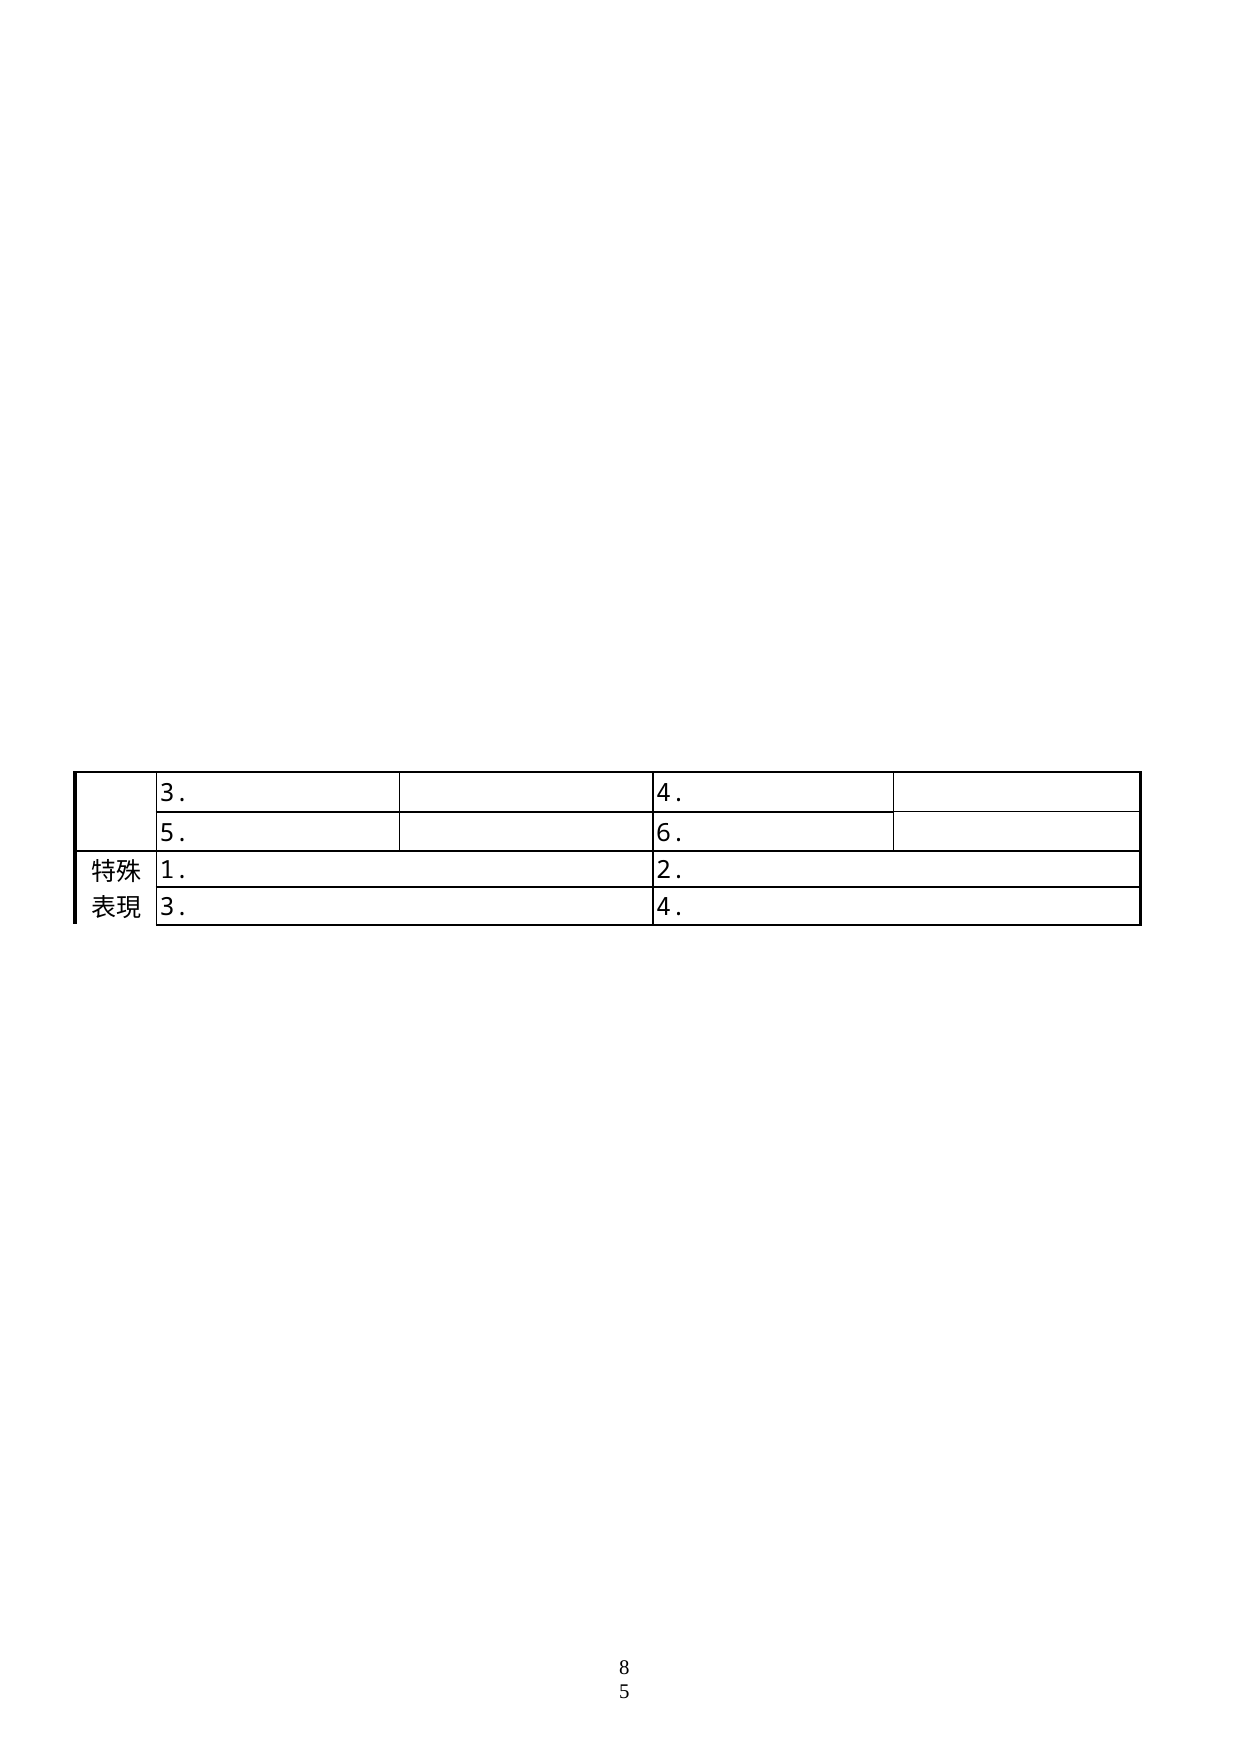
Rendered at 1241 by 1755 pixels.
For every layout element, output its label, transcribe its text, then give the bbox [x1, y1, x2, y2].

table_cell 5. [157, 813, 399, 850]
table_cell 4. [654, 888, 1139, 924]
table_cell 特殊 表現 [77, 852, 156, 924]
table_cell [400, 813, 652, 850]
table_cell [894, 812, 1139, 850]
table_cell 3. [157, 888, 652, 924]
table_cell 6. [654, 813, 893, 850]
table_cell 3. [157, 773, 399, 811]
table_cell [400, 773, 652, 811]
table_cell [77, 773, 156, 850]
table_cell 2. [654, 852, 1139, 886]
table_cell 4. [654, 773, 893, 811]
table_cell [894, 773, 1139, 811]
table_cell 1. [157, 852, 652, 886]
